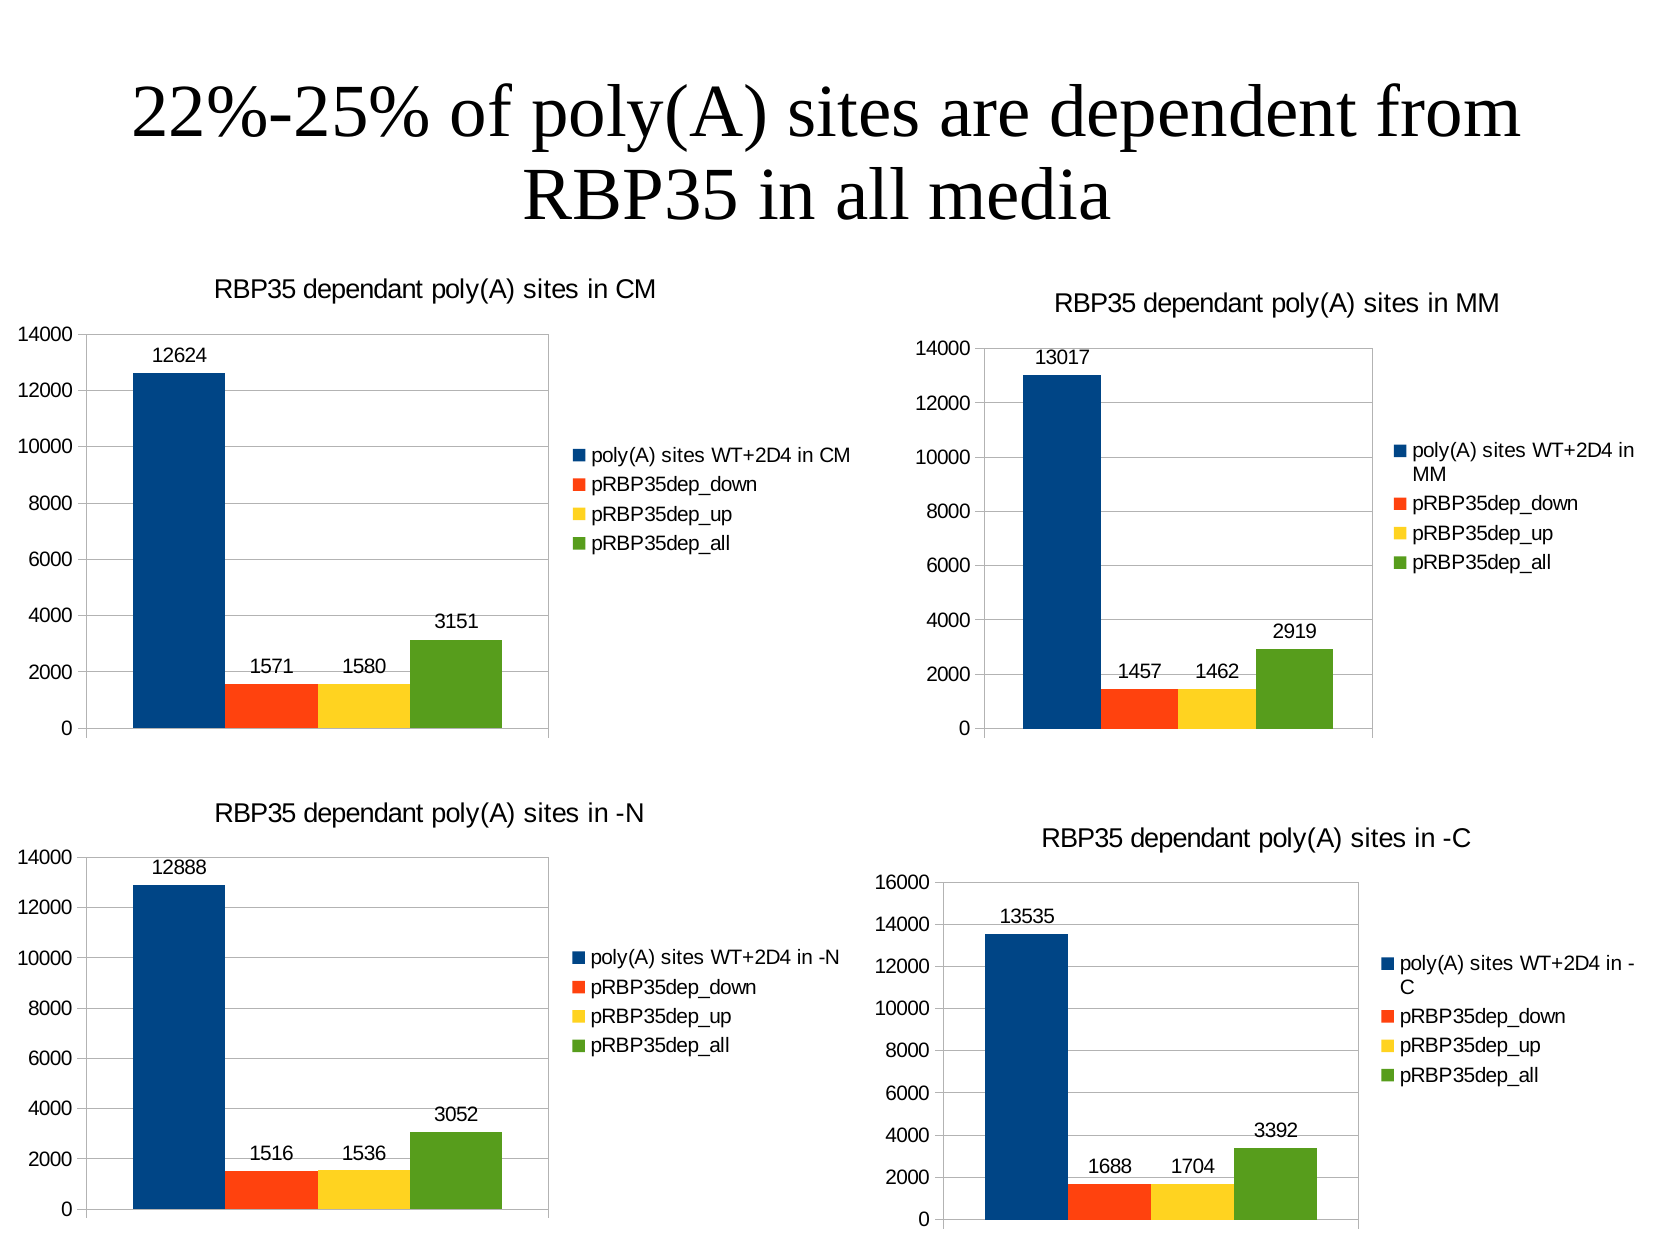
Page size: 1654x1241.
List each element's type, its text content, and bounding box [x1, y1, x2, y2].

title 22%-25% of poly(A) sites are dependent from RBP35 in all media [82, 49, 1571, 257]
chart [0, 773, 1654, 1241]
chart [900, 263, 1654, 751]
chart [0, 248, 871, 751]
